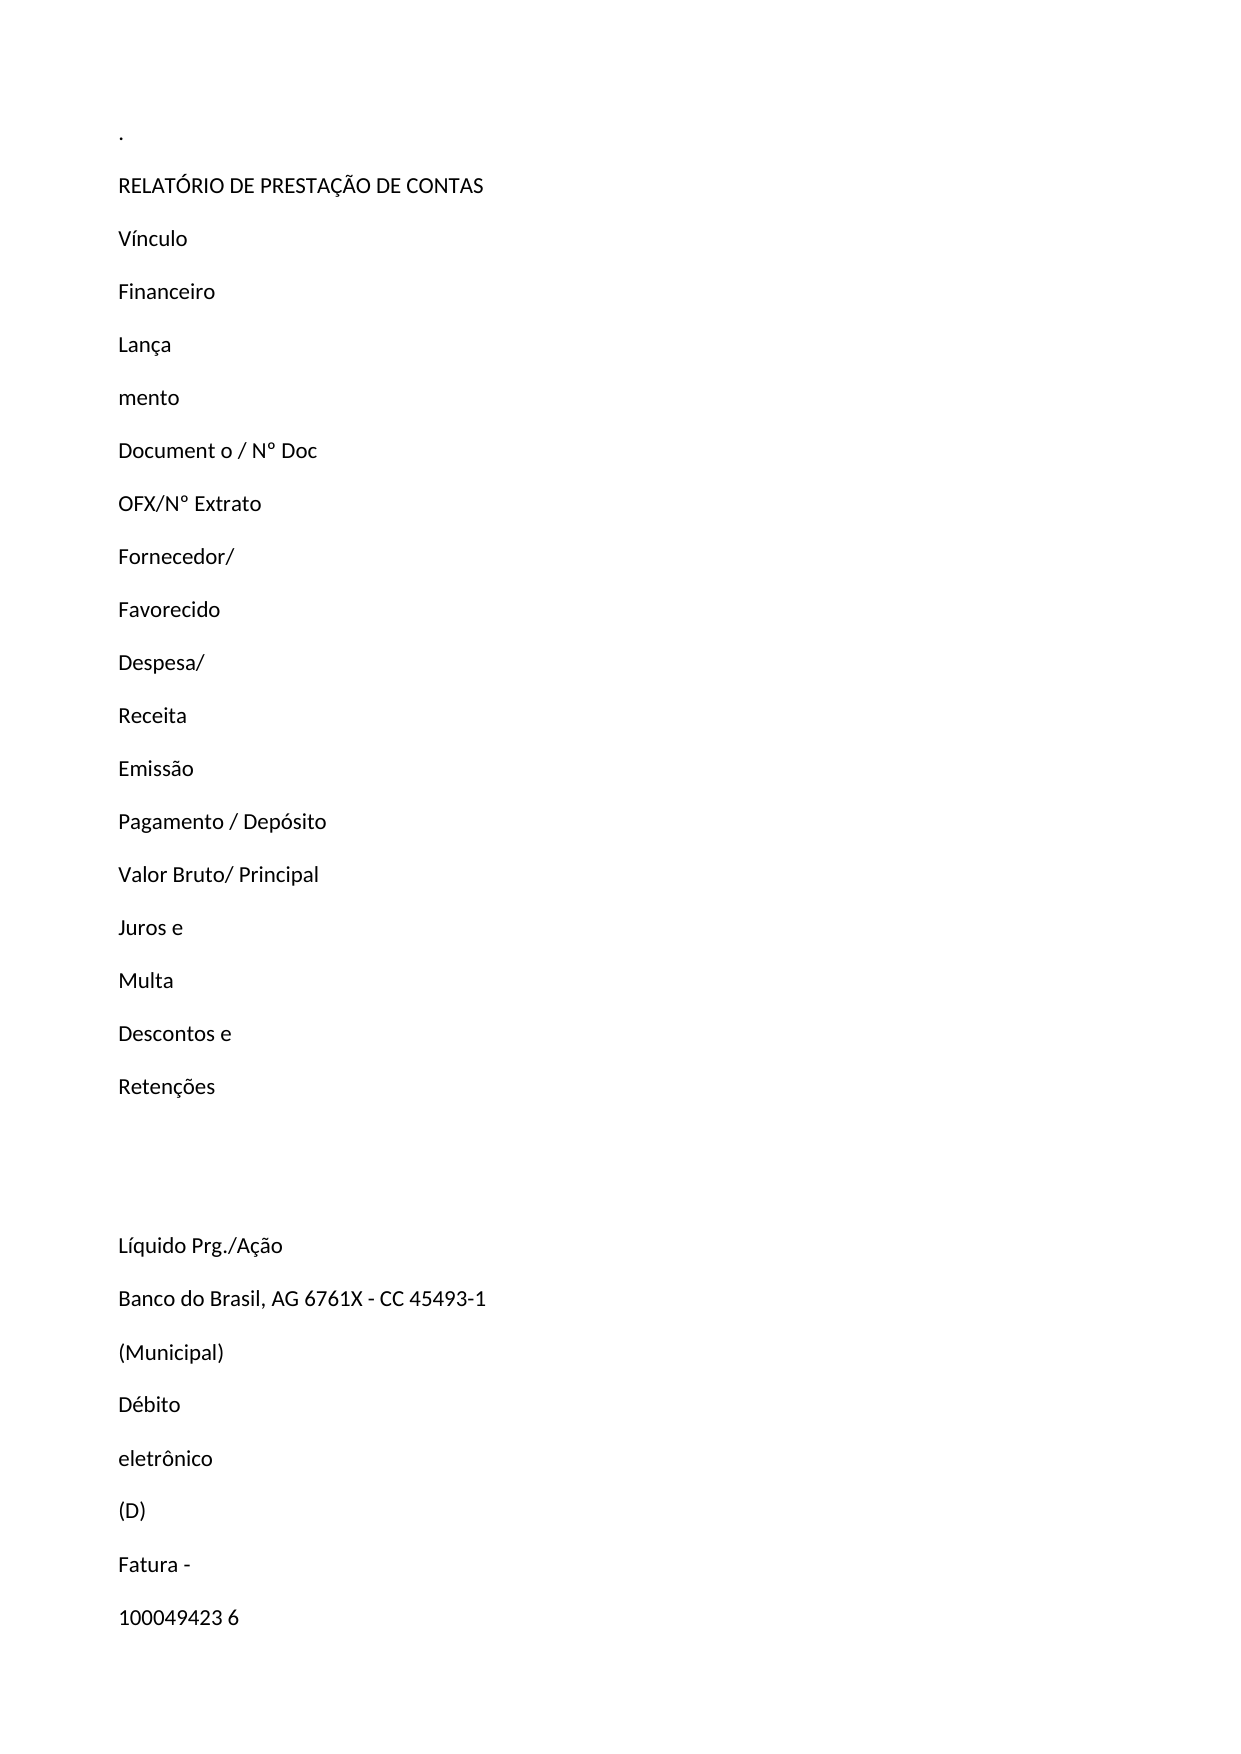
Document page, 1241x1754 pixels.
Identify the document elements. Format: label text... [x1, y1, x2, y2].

text Receita [118, 701, 1122, 729]
text Fatura - [118, 1550, 1122, 1578]
text Juros e [118, 913, 1122, 941]
text (Municipal) [118, 1338, 1122, 1366]
text Fornecedor/ [118, 542, 1122, 570]
text Document o / Nº Doc [118, 436, 1122, 464]
text Débito [118, 1391, 1122, 1419]
text Retenções [118, 1072, 1122, 1101]
text Emissão [118, 754, 1122, 782]
text eletrônico [118, 1444, 1122, 1472]
text Vínculo [118, 224, 1122, 252]
text (D) [118, 1497, 1122, 1525]
text Pagamento / Depósito [118, 807, 1122, 835]
text Valor Bruto/ Principal [118, 860, 1122, 888]
text Lança [118, 330, 1122, 358]
text Despesa/ [118, 648, 1122, 676]
text Favorecido [118, 595, 1122, 623]
text RELATÓRIO DE PRESTAÇÃO DE CONTAS [118, 171, 1122, 199]
text Financeiro [118, 277, 1122, 305]
text Banco do Brasil, AG 6761X - CC 45493-1 [118, 1284, 1122, 1313]
text Multa [118, 966, 1122, 994]
text OFX/Nº Extrato [118, 489, 1122, 517]
text Descontos e [118, 1019, 1122, 1047]
text 100049423 6 [118, 1603, 1122, 1631]
text Líquido Prg./Ação [118, 1232, 1122, 1259]
text . [118, 118, 1122, 146]
text mento [118, 383, 1122, 411]
